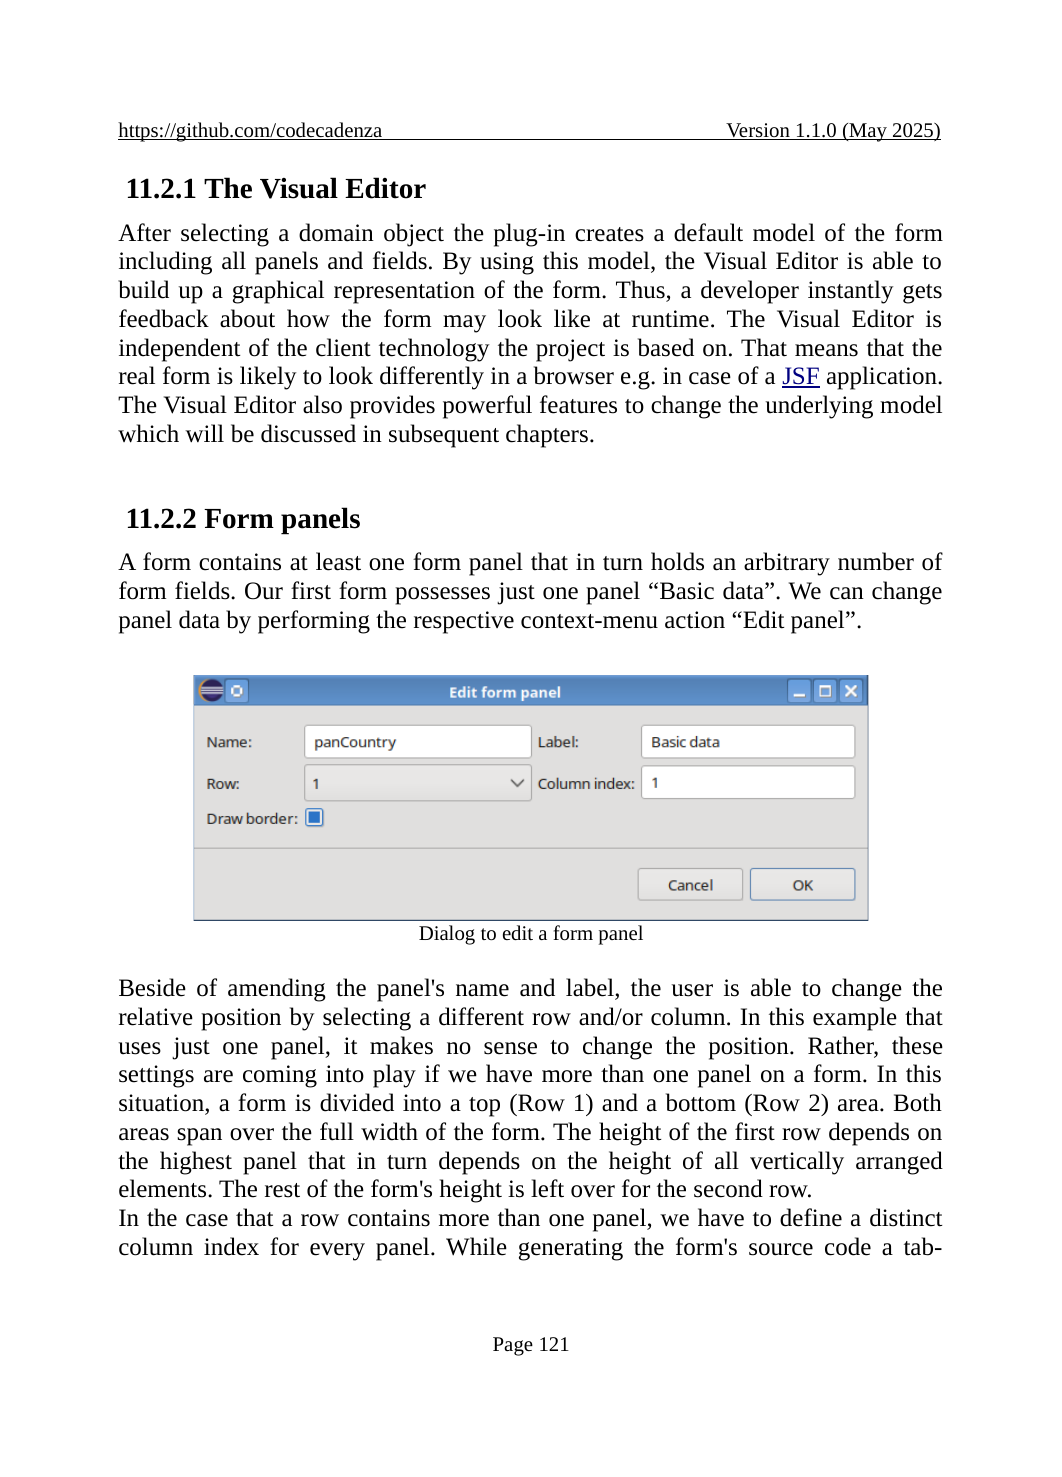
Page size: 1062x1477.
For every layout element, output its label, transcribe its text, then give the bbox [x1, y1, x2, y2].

text Beside of amending the panel's name and label, the user is able to change the relative position by selecting a different row and/or column. In this example that uses just one panel, it makes no sense to change the position. Rather, these settings are coming into play if we have more than one panel on a form. In this situation, a form is divided into a top (Row 1) and a bottom (Row 2) area. Both areas span over the full width of the form. The height of the first row depends on the highest panel that in turn depends on the height of all vertically arranged elements. The rest of the form's height is left over for the second row. [118, 973, 944, 1203]
text In the case that a row contains more than one panel, we have to define a distinct column index for every panel. While generating the form's source code a tab- [118, 1203, 944, 1261]
picture [193, 675, 869, 921]
subtitle Form panels [118, 501, 944, 535]
text The Visual Editor also provides powerful features to change the underlying model which will be discussed in subsequent chapters. [118, 390, 944, 448]
text A form contains at least one form panel that in turn holds an arbitrary number of form fields. Our first form possesses just one panel “Basic data”. We can change panel data by performing the respective context-menu action “Edit panel”. [118, 547, 944, 634]
text Dialog to edit a form panel [193, 921, 868, 944]
subtitle The Visual Editor [118, 172, 944, 205]
text After selecting a domain object the plug-in creates a default model of the form including all panels and fields. By using this model, the Visual Editor is able to build up a graphical representation of the form. Thus, a developer instantly gets feedback about how the form may look like at runtime. The Visual Editor is independent of the client technology the project is based on. That means that the real form is likely to look differently in a browser e.g. in case of a JSF application. [118, 218, 944, 390]
